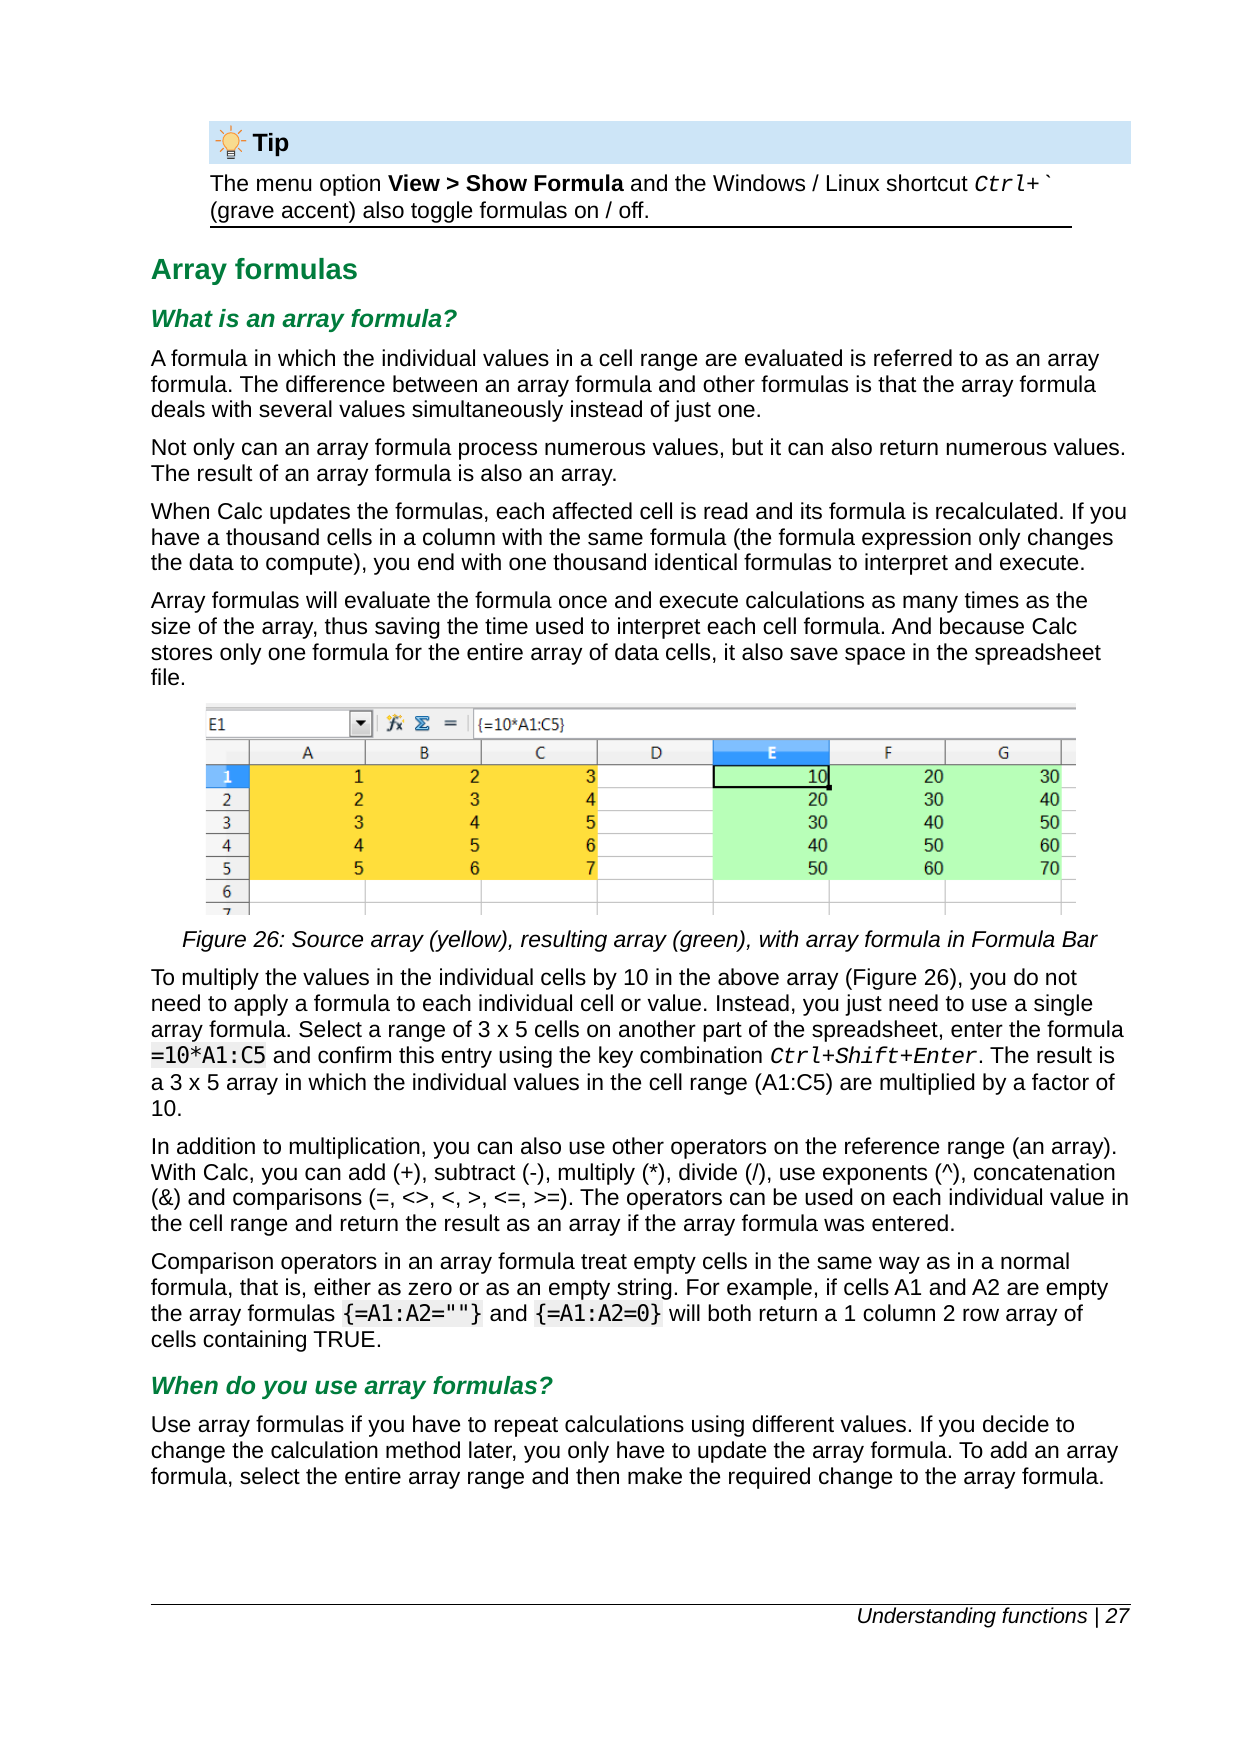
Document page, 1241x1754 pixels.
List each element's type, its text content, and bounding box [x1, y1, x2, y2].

text Array formulas will evaluate the formula once and execute calculations as many times as the size of the array, thus saving the time used to interpret each cell formula. And because Calc stores only one formula for the entire array of data cells, it also save space in the spreadsheet file. [151, 588, 1131, 691]
text To multiply the values in the individual cells by 10 in the above array (Figure 26), you do not need to apply a formula to each individual cell or value. Instead, you just need to use a single array formula. Select a range of 3 x 5 cells on another part of the spreadsheet, enter the formula =10*A1:C5 and confirm this entry using the key combination Ctrl+Shift+Enter. The result is a 3 x 5 array in which the individual values in the cell range (A1:C5) are multiplied by a factor of 10. [151, 965, 1131, 1121]
subtitle Tip [209, 121, 1131, 164]
subtitle When do you use array formulas? [151, 1372, 1131, 1400]
text Figure 26: Source array (yellow), resulting array (green), with array formula in Formula Bar [182, 927, 1100, 953]
text Comparison operators in an array formula treat empty cells in the same way as in a normal formula, that is, either as zero or as an empty string. For example, if cells A1 and A2 are empty the array formulas {=A1:A2=""} and {=A1:A2=0} will both return a 1 column 2 row array of cells containing TRUE. [151, 1249, 1131, 1352]
text In addition to multiplication, you can also use other operators on the reference range (an array). With Calc, you can add (+), subtract (-), multiply (*), divide (/), use exponents (^), concatenation (&) and comparisons (=, <>, <, >, <=, >=). The operators can be used on each individual value in the cell range and return the result as an array if the array formula was entered. [151, 1134, 1131, 1236]
text A formula in which the individual values in a cell range are evaluated is referred to as an array formula. The difference between an array formula and other formulas is that the array formula deals with several values simultaneously instead of just one. [151, 346, 1131, 422]
text Not only can an array formula process numerous values, but it can also return numerous values. The result of an array formula is also an array. [151, 435, 1131, 486]
picture [205, 703, 1076, 915]
text When Calc updates the formulas, each affected cell is read and its formula is recalculated. If you have a thousand cells in a column with the same formula (the formula expression only changes the data to compute), you end with one thousand identical formulas to interpret and execute. [151, 499, 1131, 576]
subtitle Array formulas [151, 253, 1131, 286]
subtitle What is an array formula? [151, 305, 1131, 333]
text The menu option View > Show Formula and the Windows / Linux shortcut Ctrl+` (grave accent) also toggle formulas on / off. [209, 170, 1072, 228]
text Use array formulas if you have to repeat calculations using different values. If you decide to change the calculation method later, you only have to update the array formula. To add an array formula, select the entire array range and then make the required change to the array formula. [151, 1412, 1131, 1489]
